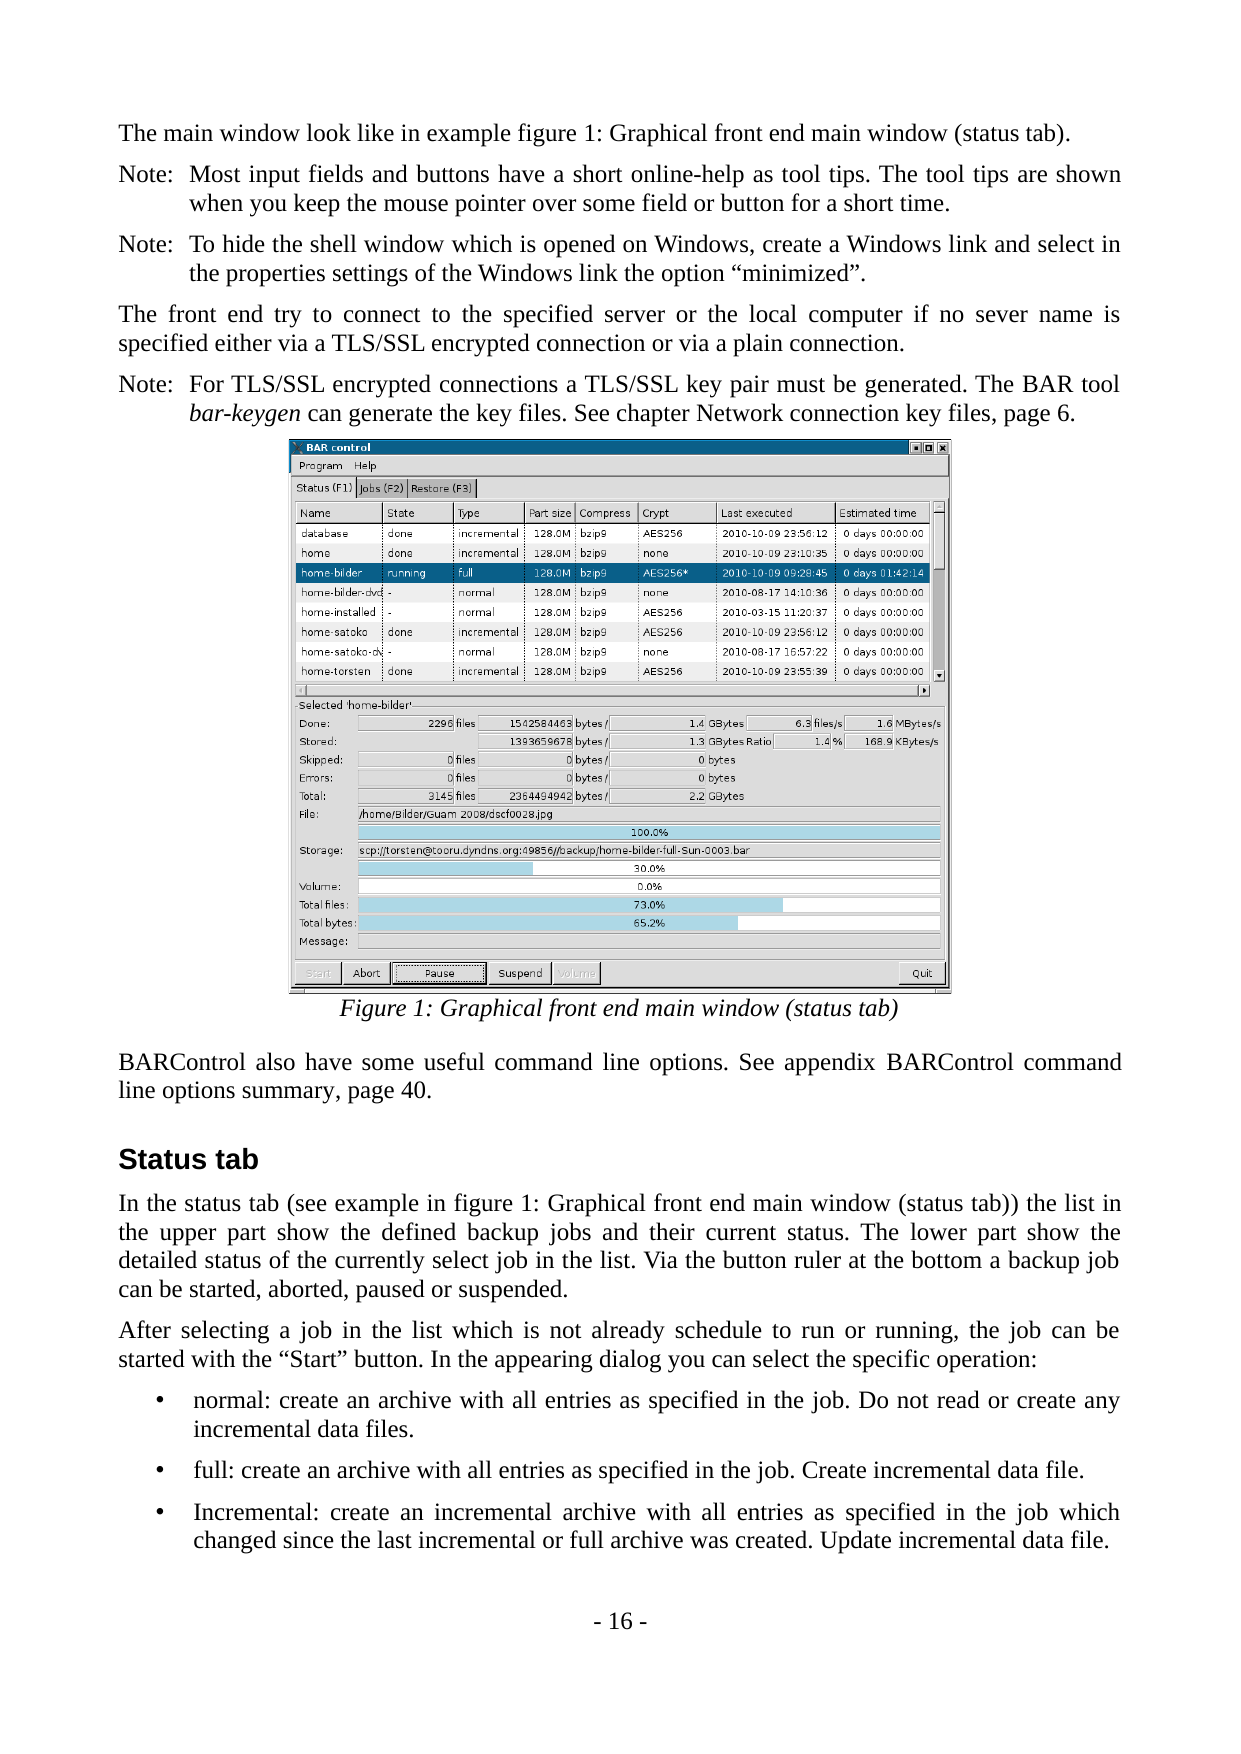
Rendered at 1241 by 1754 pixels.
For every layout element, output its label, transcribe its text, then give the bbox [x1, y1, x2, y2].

subtitle Status tab [118, 1142, 1122, 1175]
text Note: For TLS/SSL encrypted connections a TLS/SSL key pair must be generated. The BAR tool bar-keygen can generate the key files. See chapter Network connection key files, page 6. [118, 369, 1122, 427]
text The main window look like in example figure 1: Graphical front end main window (status tab). [118, 118, 1122, 147]
text Note: Most input fields and buttons have a short online-help as tool tips. The tool tips are shown when you keep the mouse pointer over some field or button for a short time. [118, 159, 1122, 217]
picture [288, 439, 952, 994]
text The front end try to connect to the specified server or the local computer if no sever name is specified either via a TLS/SSL encrypted connection or via a plain connection. [118, 299, 1122, 357]
list normal: create an archive with all entries as specified in the job. Do not read or create any incremental data files. [156, 1385, 1122, 1443]
text Figure 1: Graphical front end main window (status tab) [289, 994, 951, 1022]
list full: create an archive with all entries as specified in the job. Create incremental data file. [156, 1455, 1122, 1484]
list Incremental: create an incremental archive with all entries as specified in the job which changed since the last incremental or full archive was created. Update incremental data file. [156, 1497, 1122, 1554]
text After selecting a job in the list which is not already schedule to run or running, the job can be started with the “Start” button. In the appearing dialog you can select the specific operation: [118, 1315, 1122, 1373]
text BARControl also have some useful command line options. See appendix BARControl command line options summary, page 40. [118, 994, 1122, 1104]
text Note: To hide the shell window which is opened on Windows, create a Windows link and select in the properties settings of the Windows link the option “minimized”. [118, 229, 1122, 287]
text In the status tab (see example in figure 1: Graphical front end main window (status tab)) the list in the upper part show the defined backup jobs and their current status. The lower part show the detailed status of the currently select job in the list. Via the button ruler at the bottom a backup job can be started, aborted, paused or suspended. [118, 1188, 1122, 1303]
